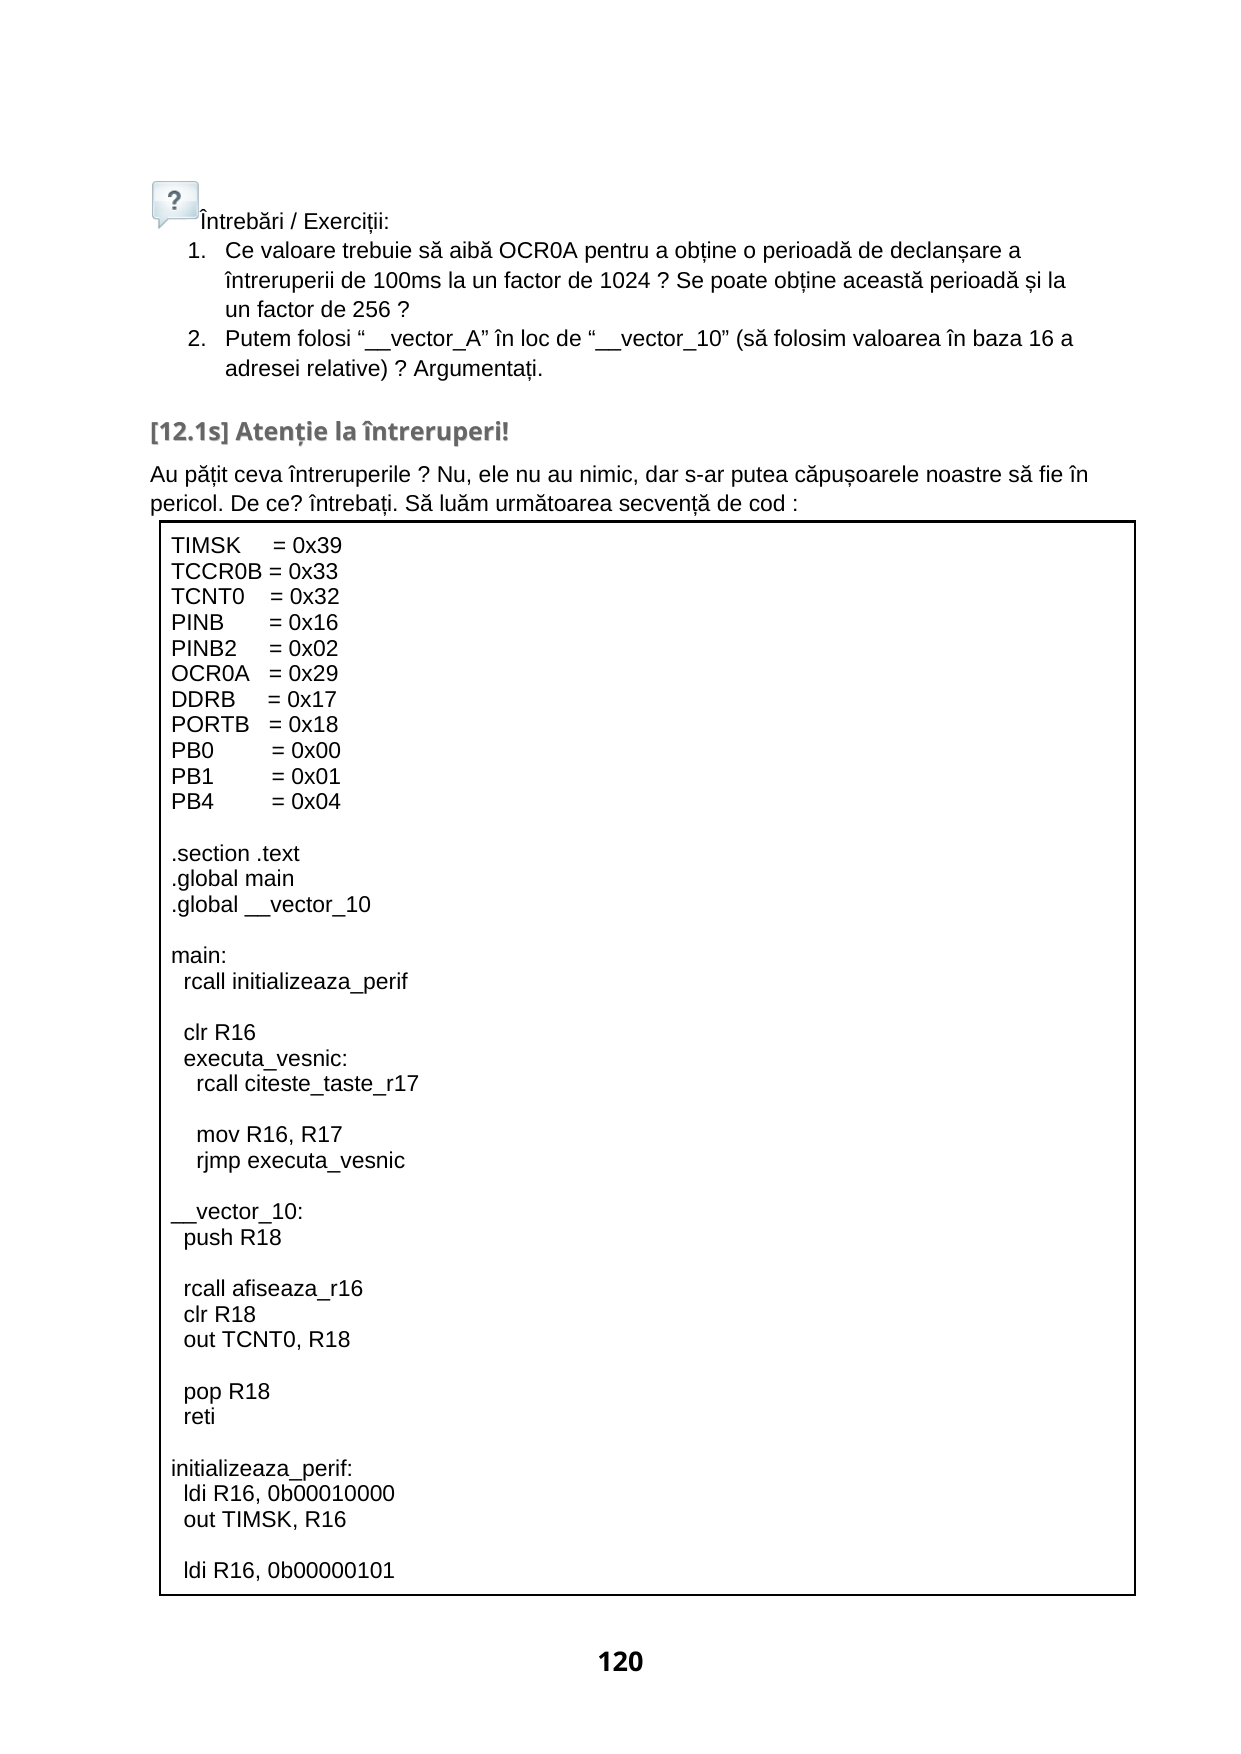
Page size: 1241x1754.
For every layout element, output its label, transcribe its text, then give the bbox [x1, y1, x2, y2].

list Ce valoare trebuie să aibă OCR0A pentru a obține o perioadă de declanșare a întreruperii de 100ms la un factor de 1024 ? Se poate obține această perioadă și la un factor de 256 ? [187, 238, 1091, 322]
subtitle [12.1s] Atenție la întreruperi! [150, 414, 1091, 448]
table_header TIMSK = 0x39 TCCR0B = 0x33 TCNT0 = 0x32 PINB = 0x16 PINB2 = 0x02 OCR0A = 0x29 DDRB = 0x17 PORTB = 0x18 PB0 = 0x00 PB1 = 0x01 PB4 = 0x04 .section .text .global main .global __vector_10 main: rcall initializeaza_perif clr R16 executa_vesnic: rcall citeste_taste_r17 mov R16, R17 rjmp executa_vesnic __vector_10: push R18 rcall afiseaza_r16 clr R18 out TCNT0, R18 pop R18 reti initializeaza_perif: ldi R16, 0b00010000 out TIMSK, R16 ldi R16, 0b00000101 [161, 523, 1134, 1594]
text Întrebări / Exerciții: [150, 205, 1091, 234]
picture [150, 179, 200, 230]
list Putem folosi “__vector_A” în loc de “__vector_10” (să folosim valoarea în baza 16 a adresei relative) ? Argumentați. [187, 326, 1091, 381]
text Au pățit ceva întreruperile ? Nu, ele nu au nimic, dar s-ar putea căpușoarele noastre să fie în pericol. De ce? întrebați. Să luăm următoarea secvență de cod : [150, 462, 1091, 517]
